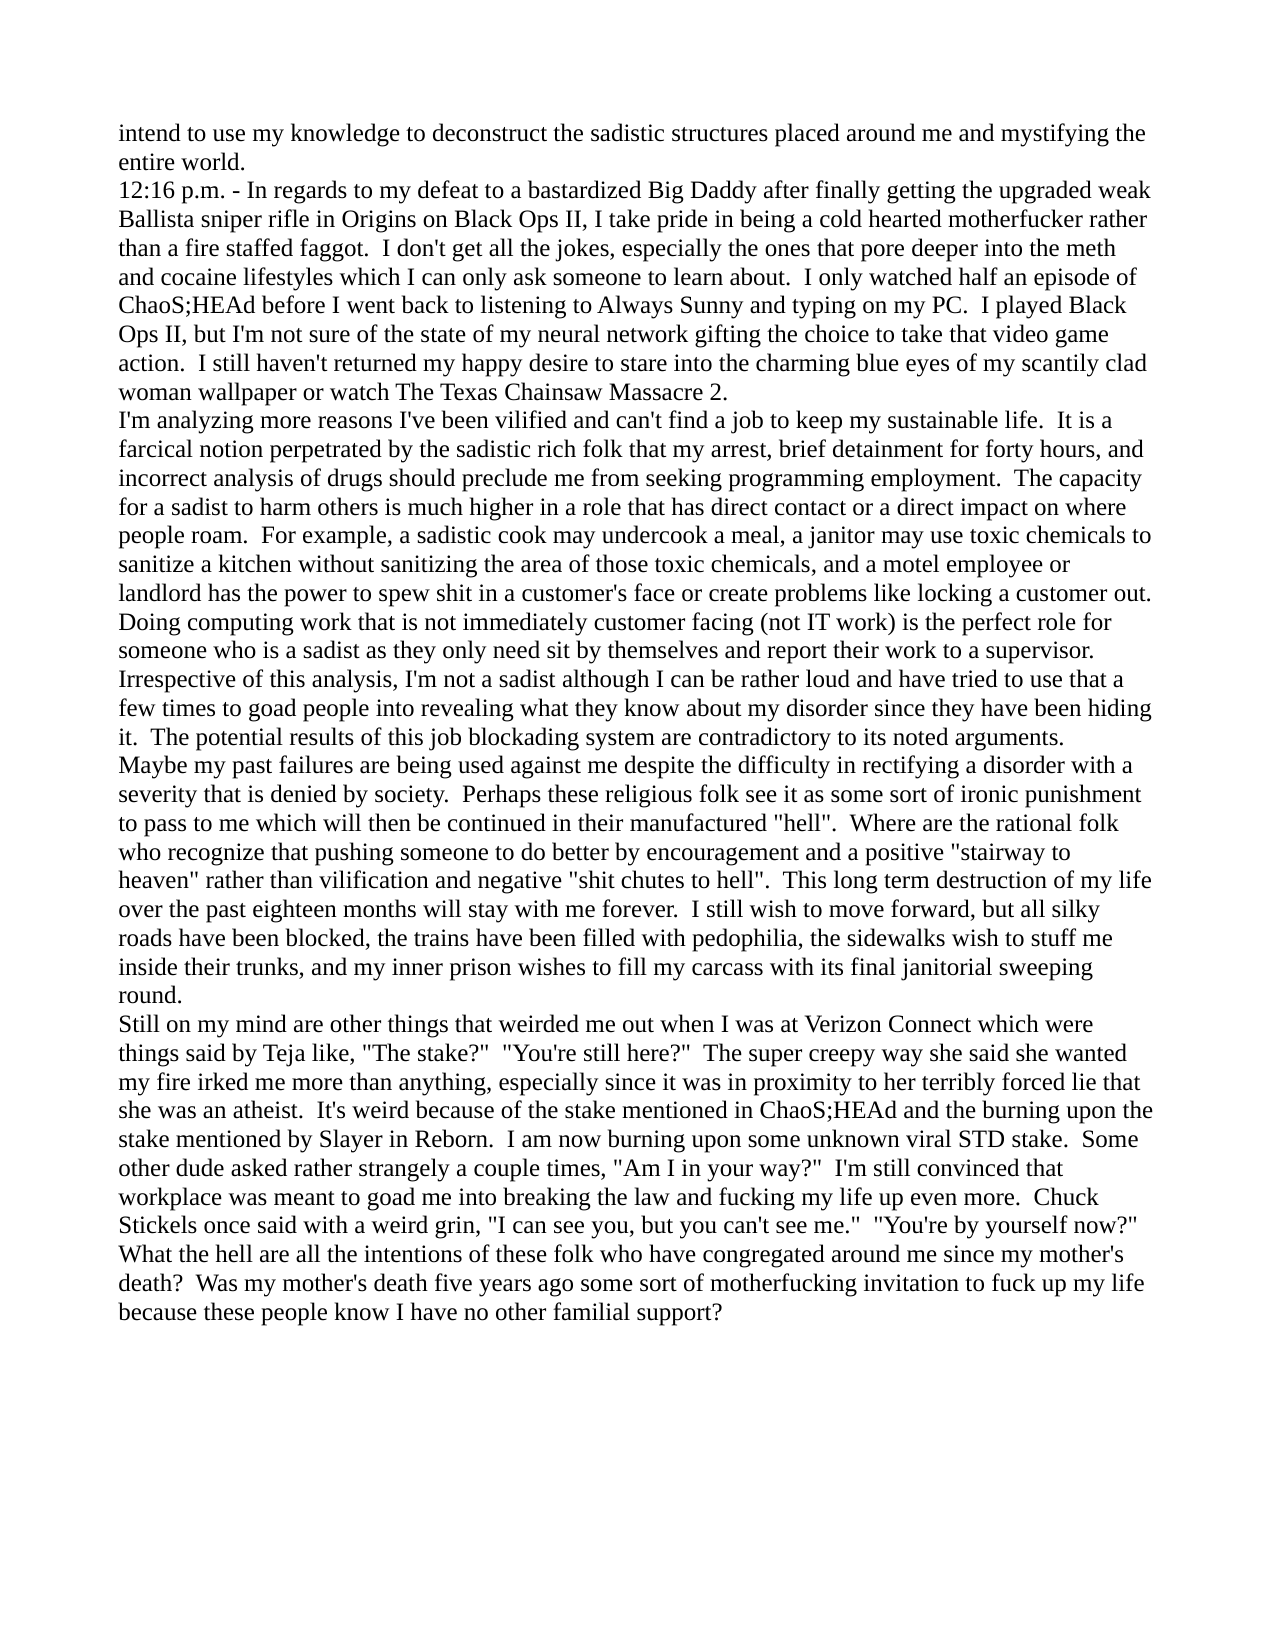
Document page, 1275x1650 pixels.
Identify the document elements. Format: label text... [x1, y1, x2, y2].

text Still on my mind are other things that weirded me out when I was at Verizon Connect which were things said by Teja like, "The stake?" "You're still here?" The super creepy way she said she wanted my fire irked me more than anything, especially since it was in proximity to her terribly forced lie that she was an atheist. It's weird because of the stake mentioned in ChaoS;HEAd and the burning upon the stake mentioned by Slayer in Reborn. I am now burning upon some unknown viral STD stake. Some other dude asked rather strangely a couple times, "Am I in your way?" I'm still convinced that workplace was meant to goad me into breaking the law and fucking my life up even more. Chuck Stickels once said with a weird grin, "I can see you, but you can't see me." "You're by yourself now?" What the hell are all the intentions of these folk who have congregated around me since my mother's death? Was my mother's death five years ago some sort of motherfucking invitation to fuck up my life because these people know I have no other familial support? [118, 1009, 1157, 1326]
text intend to use my knowledge to deconstruct the sadistic structures placed around me and mystifying the entire world. [118, 118, 1157, 176]
text 12:16 p.m. - In regards to my defeat to a bastardized Big Daddy after finally getting the upgraded weak Ballista sniper rifle in Origins on Black Ops II, I take pride in being a cold hearted motherfucker rather than a fire staffed faggot. I don't get all the jokes, especially the ones that pore deeper into the meth and cocaine lifestyles which I can only ask someone to learn about. I only watched half an episode of ChaoS;HEAd before I went back to listening to Always Sunny and typing on my PC. I played Black Ops II, but I'm not sure of the state of my neural network gifting the choice to take that video game action. I still haven't returned my happy desire to stare into the charming blue eyes of my scantily clad woman wallpaper or watch The Texas Chainsaw Massacre 2. [118, 176, 1157, 406]
text I'm analyzing more reasons I've been vilified and can't find a job to keep my sustainable life. It is a farcical notion perpetrated by the sadistic rich folk that my arrest, brief detainment for forty hours, and incorrect analysis of drugs should preclude me from seeking programming employment. The capacity for a sadist to harm others is much higher in a role that has direct contact or a direct impact on where people roam. For example, a sadistic cook may undercook a meal, a janitor may use toxic chemicals to sanitize a kitchen without sanitizing the area of those toxic chemicals, and a motel employee or landlord has the power to spew shit in a customer's face or create problems like locking a customer out. Doing computing work that is not immediately customer facing (not IT work) is the perfect role for someone who is a sadist as they only need sit by themselves and report their work to a supervisor. Irrespective of this analysis, I'm not a sadist although I can be rather loud and have tried to use that a few times to goad people into revealing what they know about my disorder since they have been hiding it. The potential results of this job blockading system are contradictory to its noted arguments. [118, 406, 1157, 751]
text Maybe my past failures are being used against me despite the difficulty in rectifying a disorder with a severity that is denied by society. Perhaps these religious folk see it as some sort of ironic punishment to pass to me which will then be continued in their manufactured "hell". Where are the rational folk who recognize that pushing someone to do better by encouragement and a positive "stairway to heaven" rather than vilification and negative "shit chutes to hell". This long term destruction of my life over the past eighteen months will stay with me forever. I still wish to move forward, but all silky roads have been blocked, the trains have been filled with pedophilia, the sidewalks wish to stuff me inside their trunks, and my inner prison wishes to fill my carcass with its final janitorial sweeping round. [118, 751, 1157, 1009]
